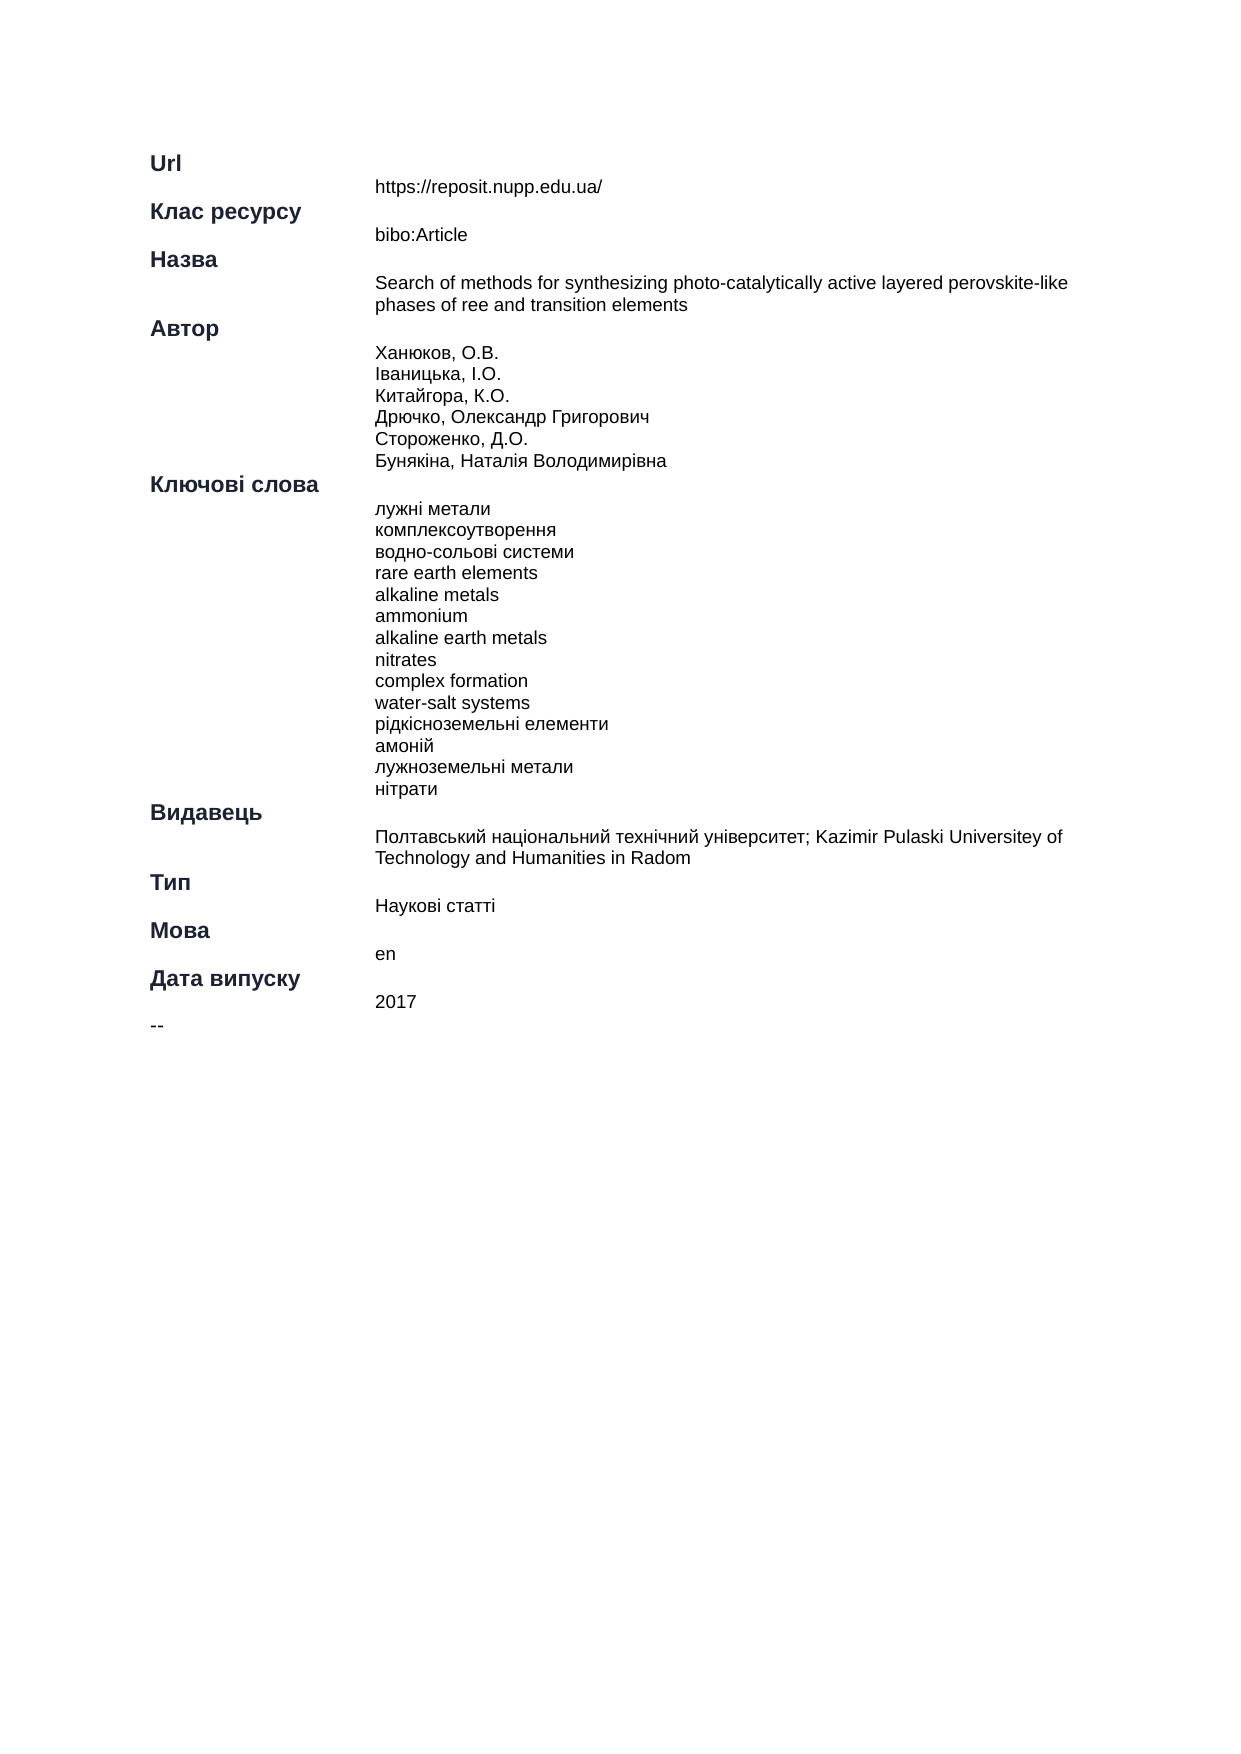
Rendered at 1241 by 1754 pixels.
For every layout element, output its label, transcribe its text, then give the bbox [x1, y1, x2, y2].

text rare earth elements [375, 562, 1090, 584]
text рідкісноземельні елементи [375, 713, 1090, 734]
text bibo:Article [375, 224, 1090, 246]
text ammonium [375, 605, 1090, 627]
text Бунякіна, Наталія Володимирівна [375, 449, 1090, 471]
text Мова [150, 917, 1090, 943]
text Тип [150, 869, 1090, 895]
text Видавець [150, 799, 1090, 826]
text Search of methods for synthesizing photo-catalytically active layered perovskite-like phases of ree and transition elements [375, 272, 1090, 315]
text Дата випуску [150, 964, 1090, 991]
text Ключові слова [150, 471, 1090, 497]
text лужноземельні метали [375, 756, 1090, 778]
text en [375, 943, 1090, 964]
text Стороженко, Д.О. [375, 428, 1090, 449]
text Дрючко, Олександр Григорович [375, 406, 1090, 428]
text нітрати [375, 778, 1090, 799]
text Клас ресурсу [150, 198, 1090, 224]
text Назва [150, 246, 1090, 272]
text water-salt systems [375, 691, 1090, 713]
text nitrates [375, 648, 1090, 670]
text Автор [150, 315, 1090, 342]
text Наукові статті [375, 895, 1090, 917]
text амоній [375, 734, 1090, 756]
text 2017 [375, 991, 1090, 1012]
text Іваницька, І.О. [375, 363, 1090, 385]
text Url [150, 150, 1090, 176]
text alkaline earth metals [375, 627, 1090, 648]
text Ханюков, О.В. [375, 342, 1090, 363]
text Китайгора, К.О. [375, 385, 1090, 406]
text Полтавський національний технічний університет; Kazimir Pulaski Universitey of Technology and Humanities in Radom [375, 826, 1090, 869]
text https://reposit.nupp.edu.ua/ [375, 176, 1090, 198]
text alkaline metals [375, 584, 1090, 605]
text лужні метали [375, 497, 1090, 519]
text -- [150, 1012, 1090, 1036]
text complex formation [375, 670, 1090, 691]
text водно-сольові системи [375, 541, 1090, 562]
text комплексоутворення [375, 519, 1090, 541]
